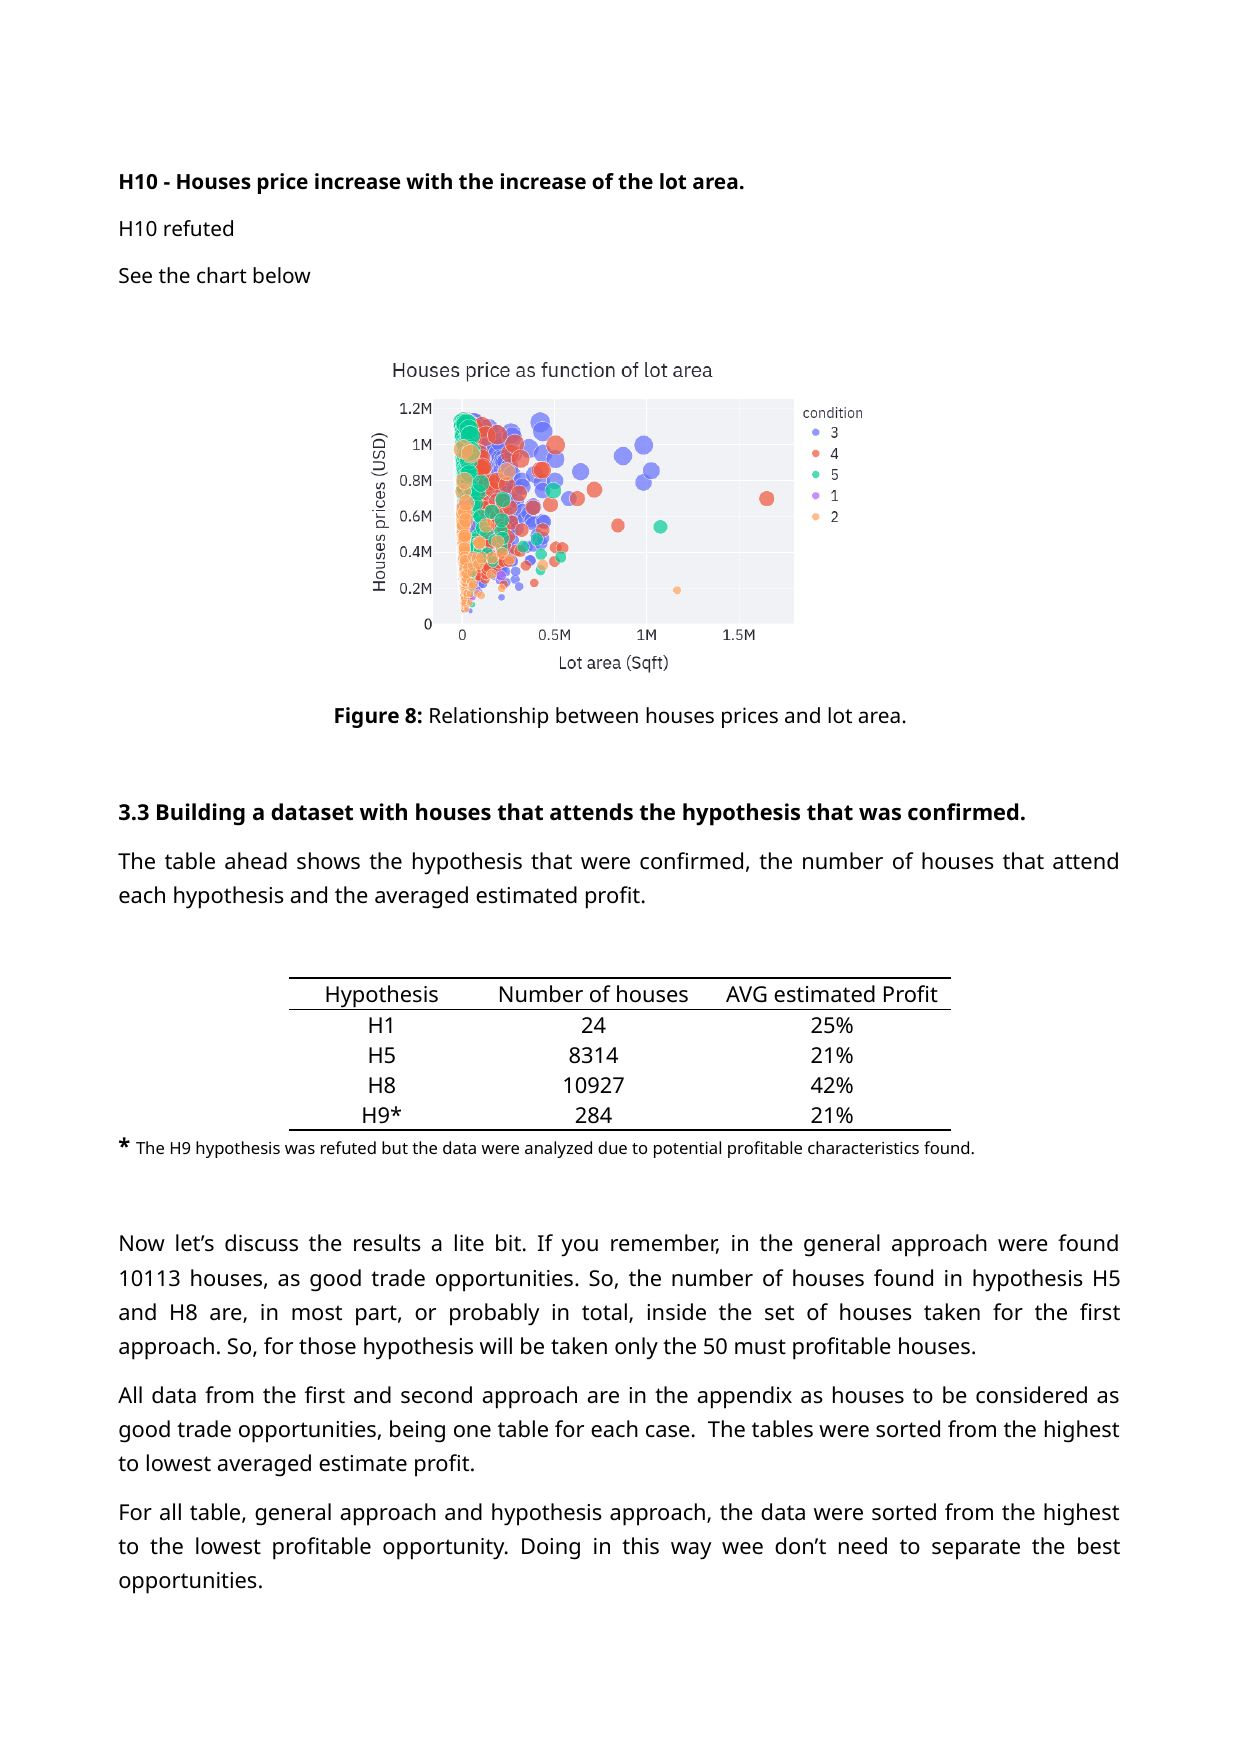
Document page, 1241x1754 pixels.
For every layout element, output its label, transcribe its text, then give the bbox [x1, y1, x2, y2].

text All data from the first and second approach are in the appendix as houses to be considered as good trade opportunities, being one table for each case. The tables were sorted from the highest to lowest averaged estimate profit. [118, 1380, 1122, 1478]
text Figure 8: Relationship between houses prices and lot area. [118, 701, 1122, 729]
table_cell 24 [474, 1010, 713, 1040]
text H10 refuted [118, 214, 1122, 242]
text * The H9 hypothesis was refuted but the data were analyzed due to potential profitable characteristics found. [118, 1131, 1122, 1161]
table_cell 21% [713, 1040, 951, 1070]
text Now let’s discuss the results a lite bit. If you remember, in the general approach were found 10113 houses, as good trade opportunities. So, the number of houses found in hypothesis H5 and H8 are, in most part, or probably in total, inside the set of houses taken for the first approach. So, for those hypothesis will be taken only the 50 must profitable houses. [118, 1228, 1122, 1361]
text The table ahead shows the hypothesis that were confirmed, the number of houses that attend each hypothesis and the averaged estimated profit. [118, 846, 1122, 909]
table_cell H1 [289, 1010, 474, 1040]
text See the chart below [118, 261, 1122, 290]
table_cell 284 [474, 1100, 713, 1129]
table_cell 42% [713, 1070, 951, 1099]
table_header Number of houses [474, 979, 713, 1009]
text For all table, general approach and hypothesis approach, the data were sorted from the highest to the lowest profitable opportunity. Doing in this way wee don’t need to separate the best opportunities. [118, 1497, 1122, 1595]
table_cell 21% [713, 1100, 951, 1129]
table_header AVG estimated Profit [713, 979, 951, 1009]
picture [366, 355, 874, 683]
table_cell 10927 [474, 1070, 713, 1099]
table_header Hypothesis [289, 979, 474, 1009]
table_cell H5 [289, 1040, 474, 1070]
table_cell H9* [289, 1100, 474, 1129]
table_cell H8 [289, 1070, 474, 1099]
table_cell 25% [713, 1010, 951, 1040]
table_cell 8314 [474, 1040, 713, 1070]
text 3.3 Building a dataset with houses that attends the hypothesis that was confirmed. [118, 797, 1122, 827]
text H10 - Houses price increase with the increase of the lot area. [118, 167, 1122, 195]
